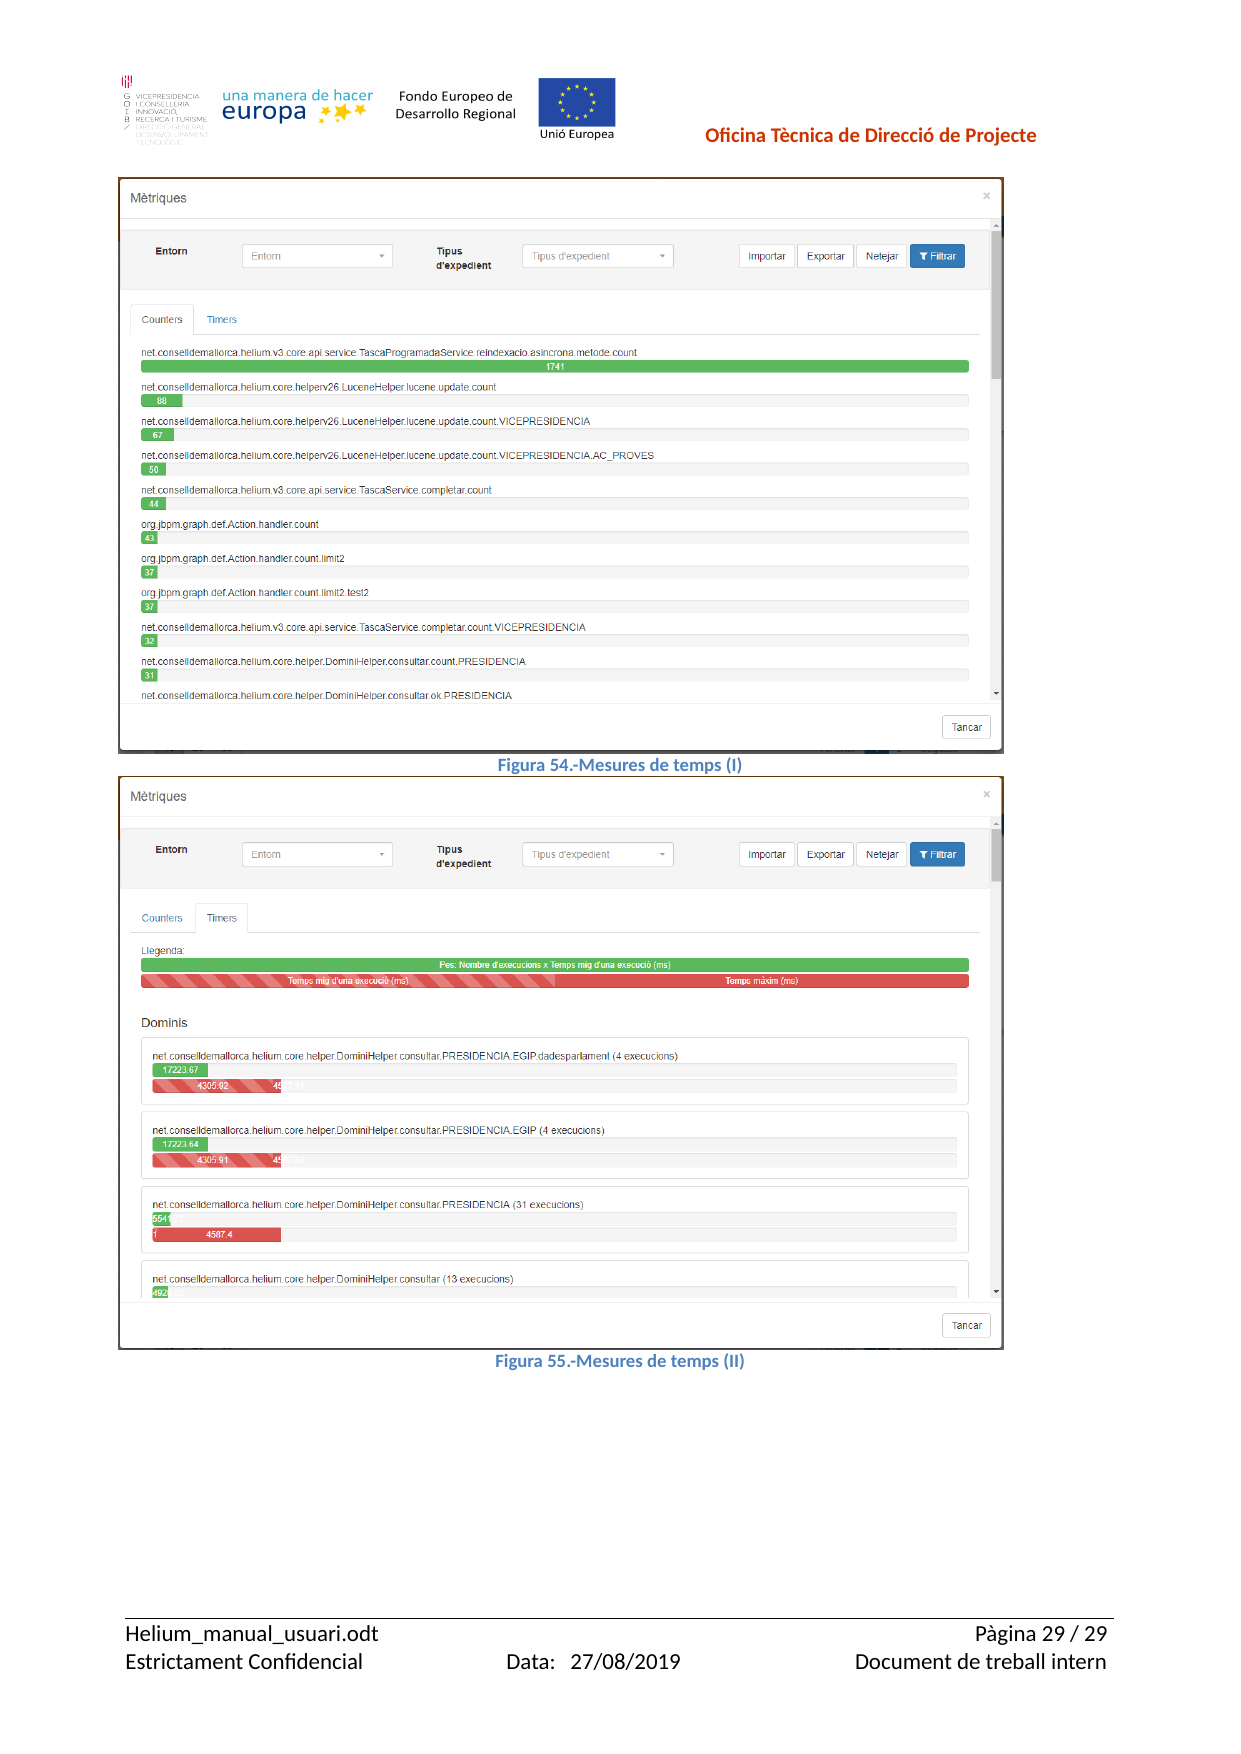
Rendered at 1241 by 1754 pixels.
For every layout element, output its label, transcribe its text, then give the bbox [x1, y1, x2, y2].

text Figura 55.-Mesures de temps (II) [118, 1350, 1122, 1373]
picture [219, 73, 621, 147]
text Figura 54.-Mesures de temps (I) [118, 754, 1122, 777]
picture [118, 73, 213, 147]
picture [118, 177, 1004, 754]
picture [118, 776, 1004, 1350]
